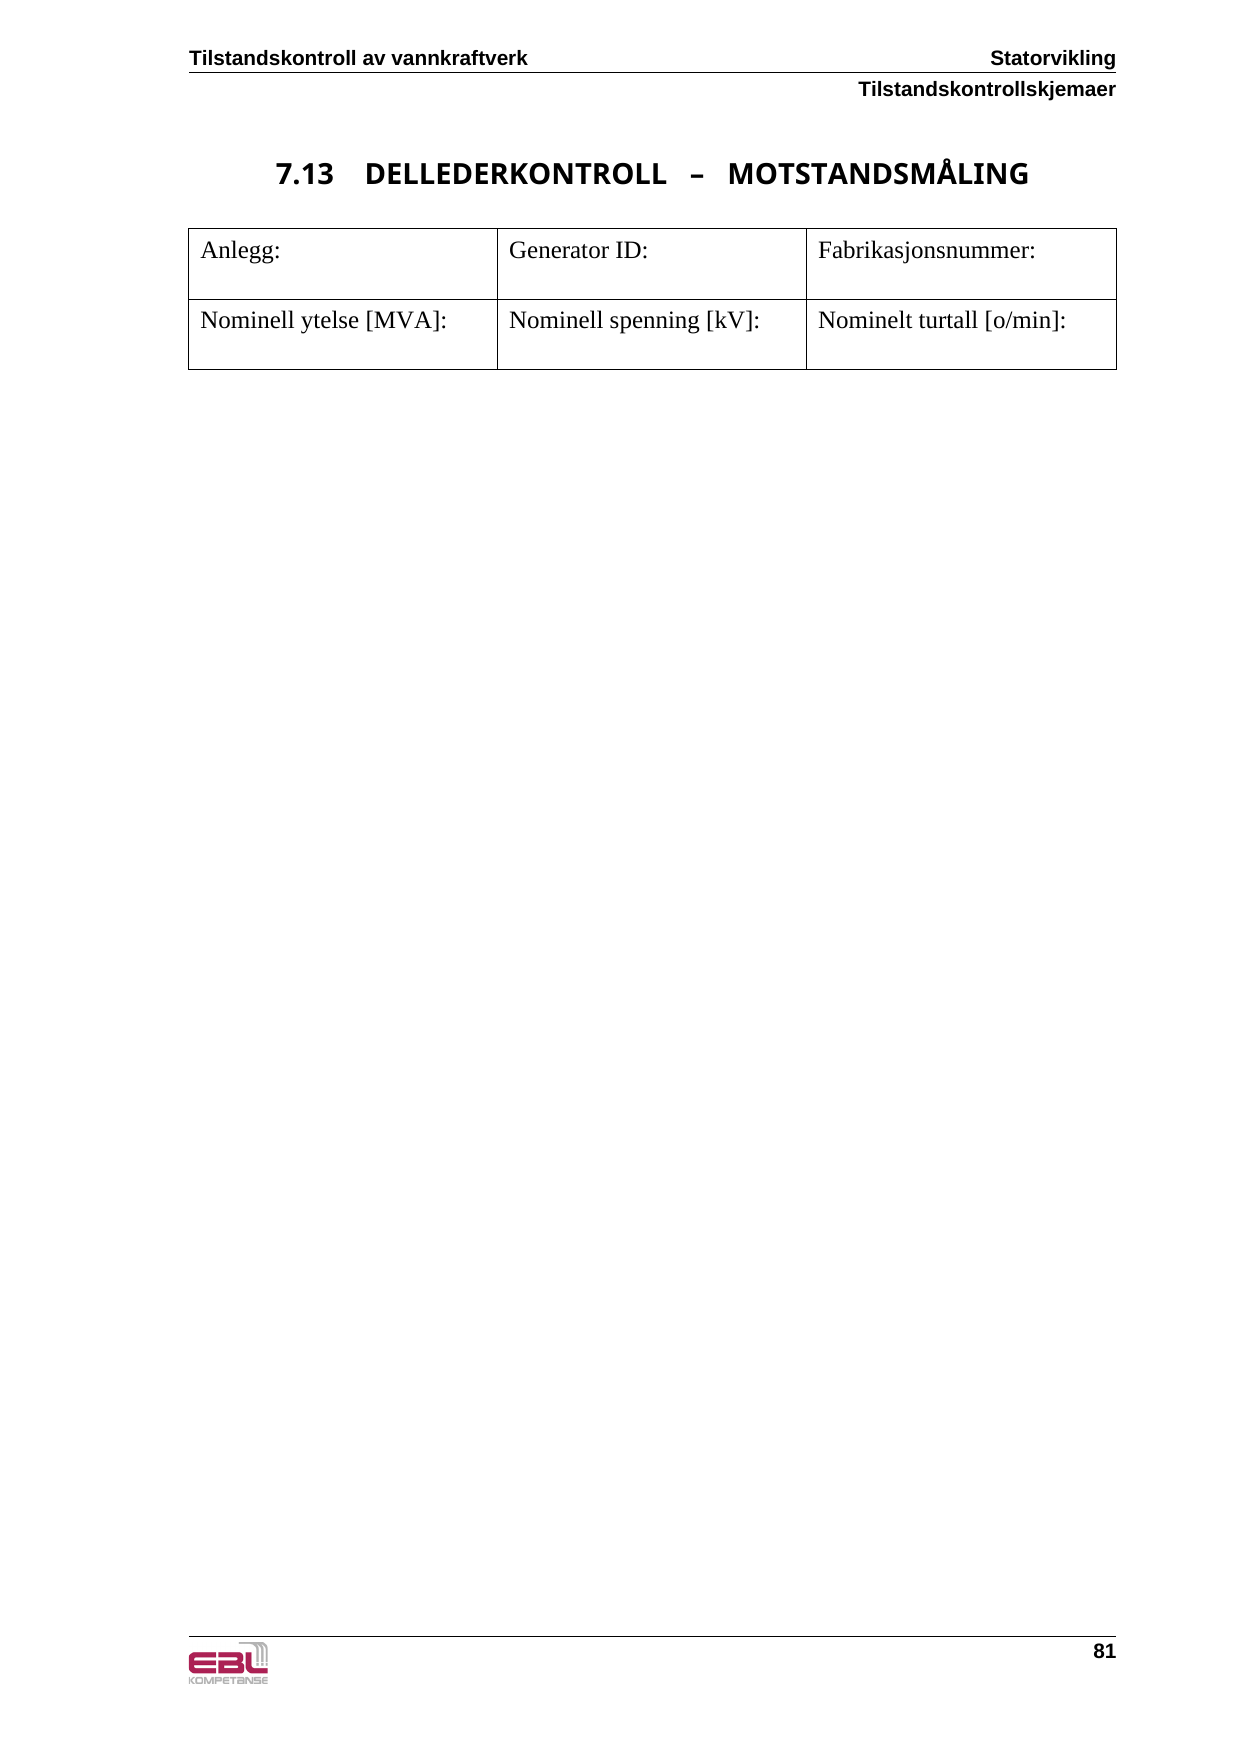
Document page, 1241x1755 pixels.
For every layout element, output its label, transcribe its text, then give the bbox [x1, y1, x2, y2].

table_cell Generator ID: [498, 229, 806, 298]
table_cell Nominell spenning [kV]: [498, 300, 806, 369]
table_cell Nominelt turtall [o/min]: [807, 300, 1116, 369]
table_cell Nominell ytelse [MVA]: [189, 300, 497, 369]
table_cell Fabrikasjonsnummer: [807, 229, 1116, 298]
table_cell Anlegg: [189, 229, 497, 298]
table_header DELLEDERKONTROLL – MOTSTANDSMÅLING [189, 148, 1116, 228]
